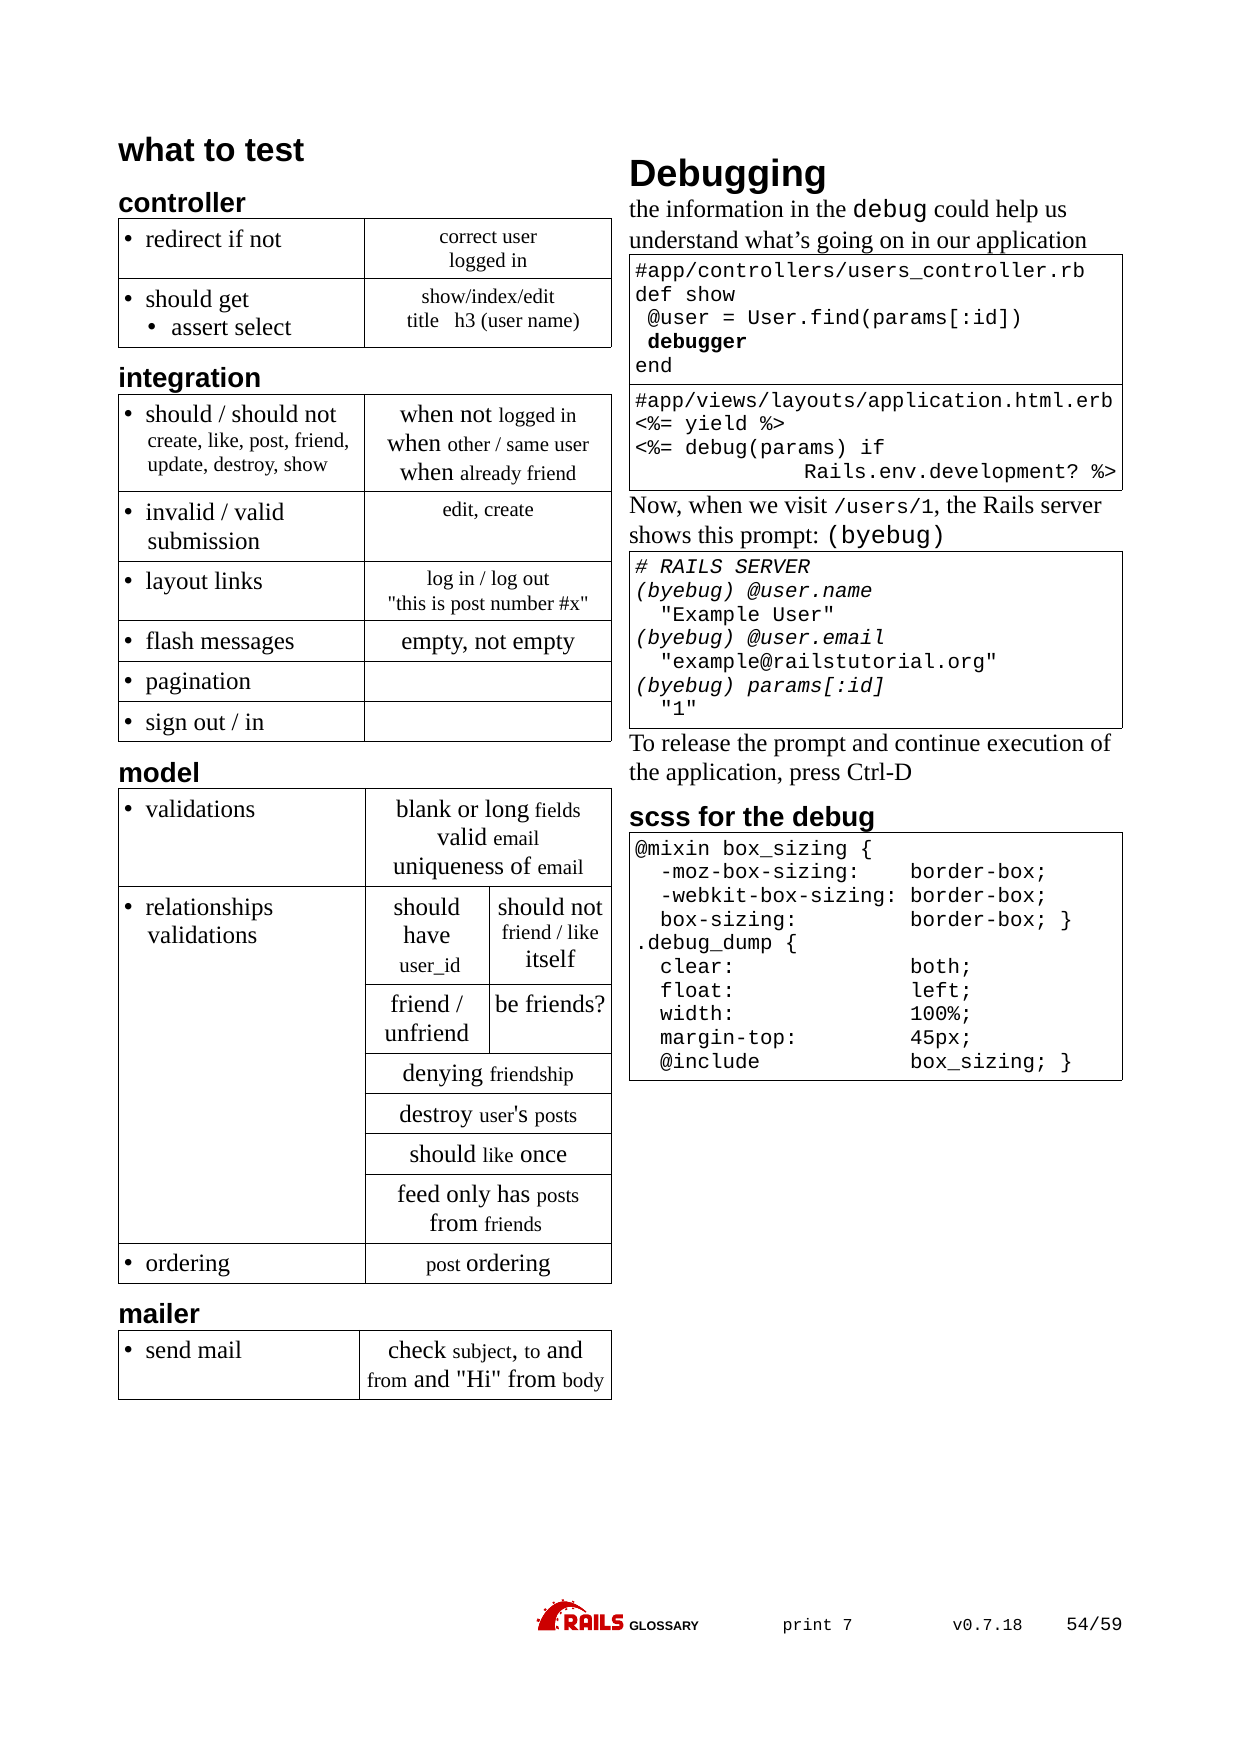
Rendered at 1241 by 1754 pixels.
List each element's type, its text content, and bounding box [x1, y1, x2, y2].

text Now, when we visit /users/1, the Rails server shows this prompt: (byebug) [629, 491, 1122, 551]
subtitle mailer [118, 1298, 611, 1330]
table_cell show/index/edit title h3 (user name) [365, 279, 611, 347]
table_header blank or long fields valid email uniqueness of email [366, 789, 611, 886]
table_header when not logged in when other / same user when already friend [365, 395, 611, 491]
table_header # RAILS SERVER (byebug) @user.name "Example User" (byebug) @user.email "example@railstutorial.org" (byebug) params[:id] "1" [630, 552, 1122, 728]
table_cell sign out / in [119, 702, 364, 741]
table_cell log in / log out "this is post number #x" [365, 562, 611, 620]
table_header #app/controllers/users_controller.rb def show @user = User.find(params[:id]) debugger end [630, 255, 1122, 384]
table_header redirect if not [119, 219, 364, 278]
subtitle what to test [118, 130, 611, 168]
table_cell should not friend / like itself [490, 887, 611, 983]
table_cell destroy user's posts [366, 1094, 611, 1133]
table_cell friend / unfriend [366, 985, 489, 1053]
table_header correct user logged in [365, 219, 611, 278]
table_cell [365, 662, 611, 701]
table_cell should have user_id [366, 887, 489, 983]
table_header validations [119, 789, 365, 886]
table_header should / should not create, like, post, friend, update, destroy, show [119, 395, 364, 491]
table_header @mixin box_sizing { -moz-box-sizing: border-box; -webkit-box-sizing: border-box; box-sizing: border-box; } .debug_dump { clear: both; float: left; width: 100%; margin-top: 45px; @include box_sizing; } [630, 833, 1122, 1080]
table_cell relationships validations [119, 887, 365, 1243]
table_cell be friends? [490, 985, 611, 1053]
subtitle integration [118, 362, 611, 394]
table_cell invalid / valid submission [119, 492, 364, 561]
table_cell feed only has posts from friends [366, 1175, 611, 1243]
table_cell empty, not empty [365, 621, 611, 661]
table_header check subject, to and from and "Hi" from body [360, 1331, 611, 1399]
table_cell post ordering [366, 1244, 611, 1283]
subtitle scss for the debug [629, 800, 1122, 832]
table_cell #app/views/layouts/application.html.erb <%= yield %> <%= debug(params) if Rails.env.development? %> [630, 385, 1122, 490]
table_header send mail [119, 1331, 359, 1399]
text To release the prompt and continue execution of the application, press Ctrl-D [629, 729, 1122, 785]
subtitle Debugging [629, 151, 1122, 194]
table_cell should like once [366, 1134, 611, 1173]
subtitle controller [118, 186, 611, 218]
table_cell flash messages [119, 621, 364, 661]
table_cell should get assert select [119, 279, 364, 347]
table_cell layout links [119, 562, 364, 620]
table_cell ordering [119, 1244, 365, 1283]
subtitle model [118, 756, 611, 788]
table_cell [365, 702, 611, 741]
text the information in the debug could help us understand what’s going on in our application [629, 194, 1122, 254]
table_cell denying friendship [366, 1054, 611, 1093]
table_cell edit, create [365, 492, 611, 561]
table_cell pagination [119, 662, 364, 701]
